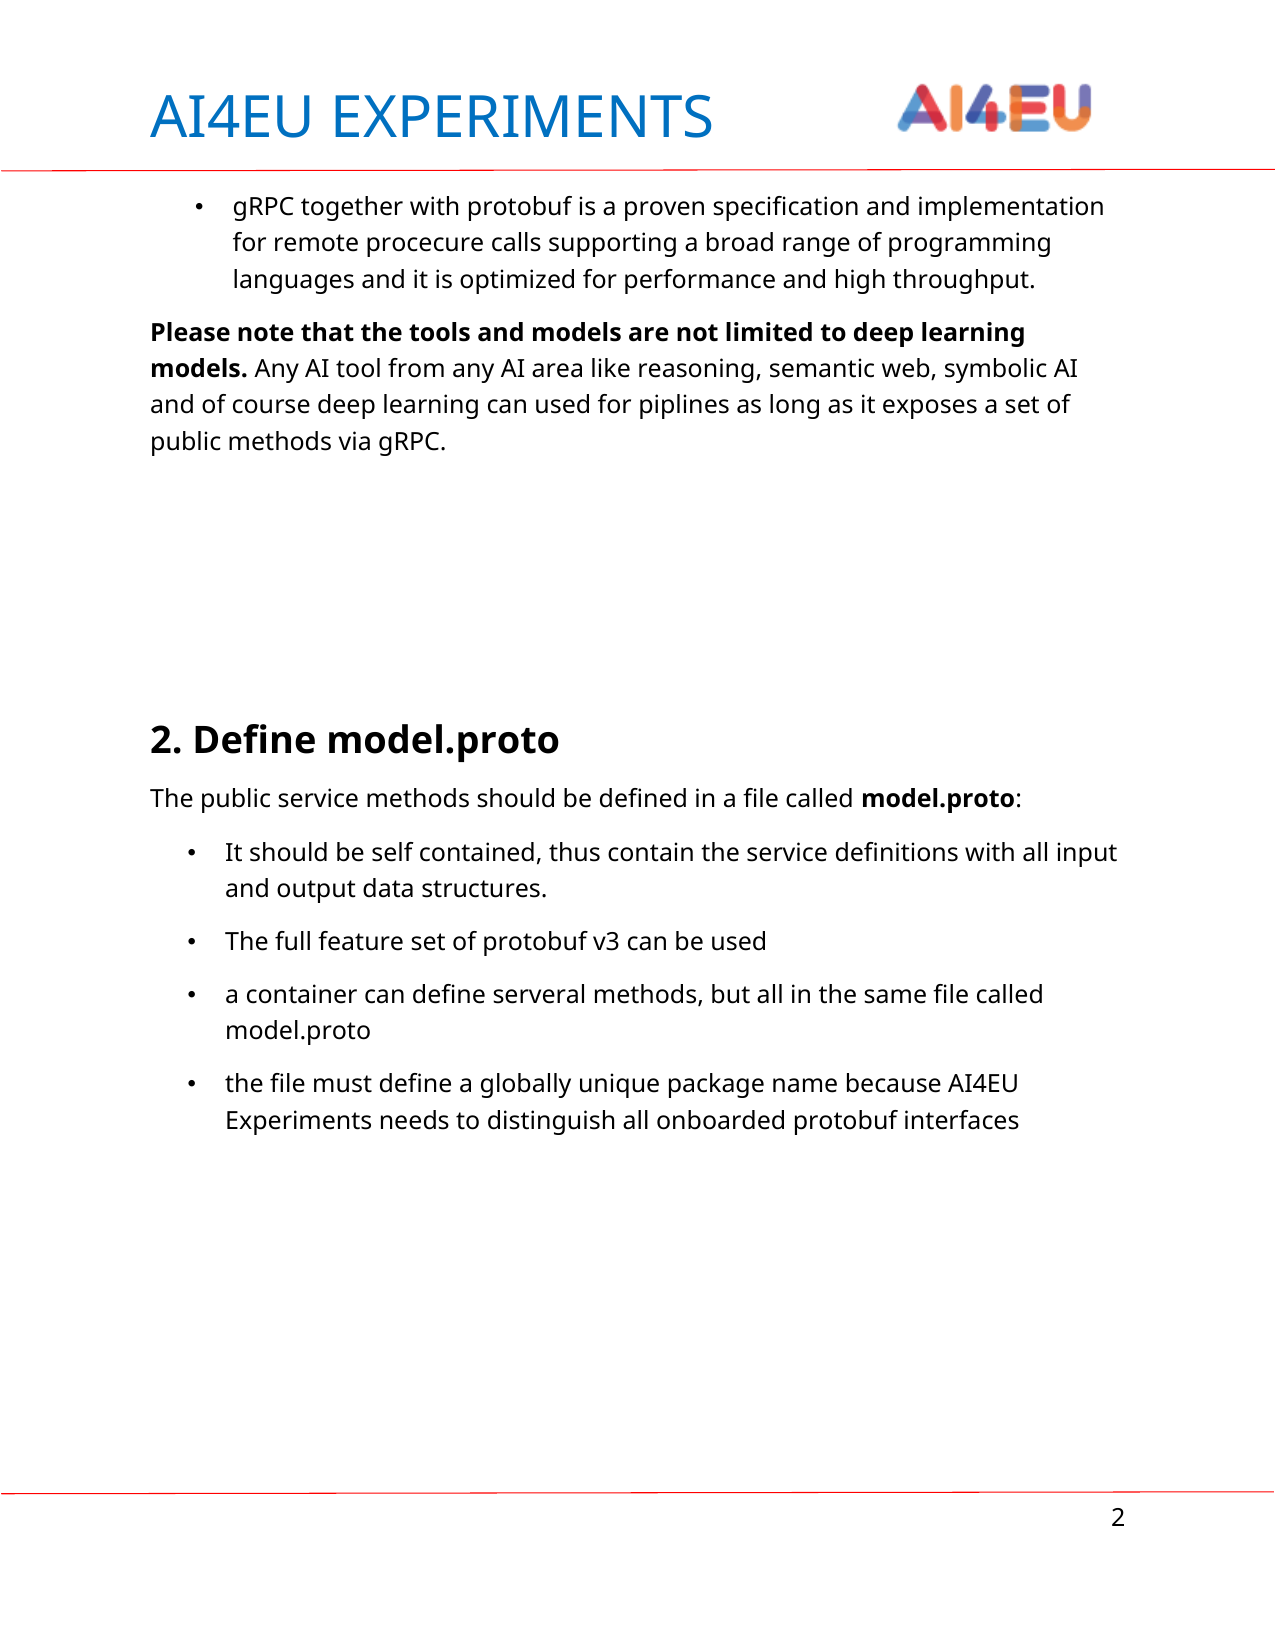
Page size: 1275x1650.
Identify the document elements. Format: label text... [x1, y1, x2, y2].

subtitle 2. Define model.proto [150, 713, 1125, 765]
list It should be self contained, thus contain the service definitions with all input and output data structures. [187, 834, 1125, 904]
text Please note that the tools and models are not limited to deep learning models. Any AI tool from any AI area like reasoning, semantic web, symbolic AI and of course deep learning can used for piplines as long as it exposes a set of public methods via gRPC. [150, 314, 1125, 457]
picture [892, 78, 1099, 143]
text The public service methods should be defined in a file called model.proto: [150, 781, 1125, 815]
list gRPC together with protobuf is a proven specification and implementation for remote procecure calls supporting a broad range of programming languages and it is optimized for performance and high throughput. [195, 188, 1125, 295]
list a container can define serveral methods, but all in the same file called model.proto [187, 977, 1125, 1047]
list The full feature set of protobuf v3 can be used [187, 923, 1125, 958]
list the file must define a globally unique package name because AI4EU Experiments needs to distinguish all onboarded protobuf interfaces [187, 1066, 1125, 1136]
